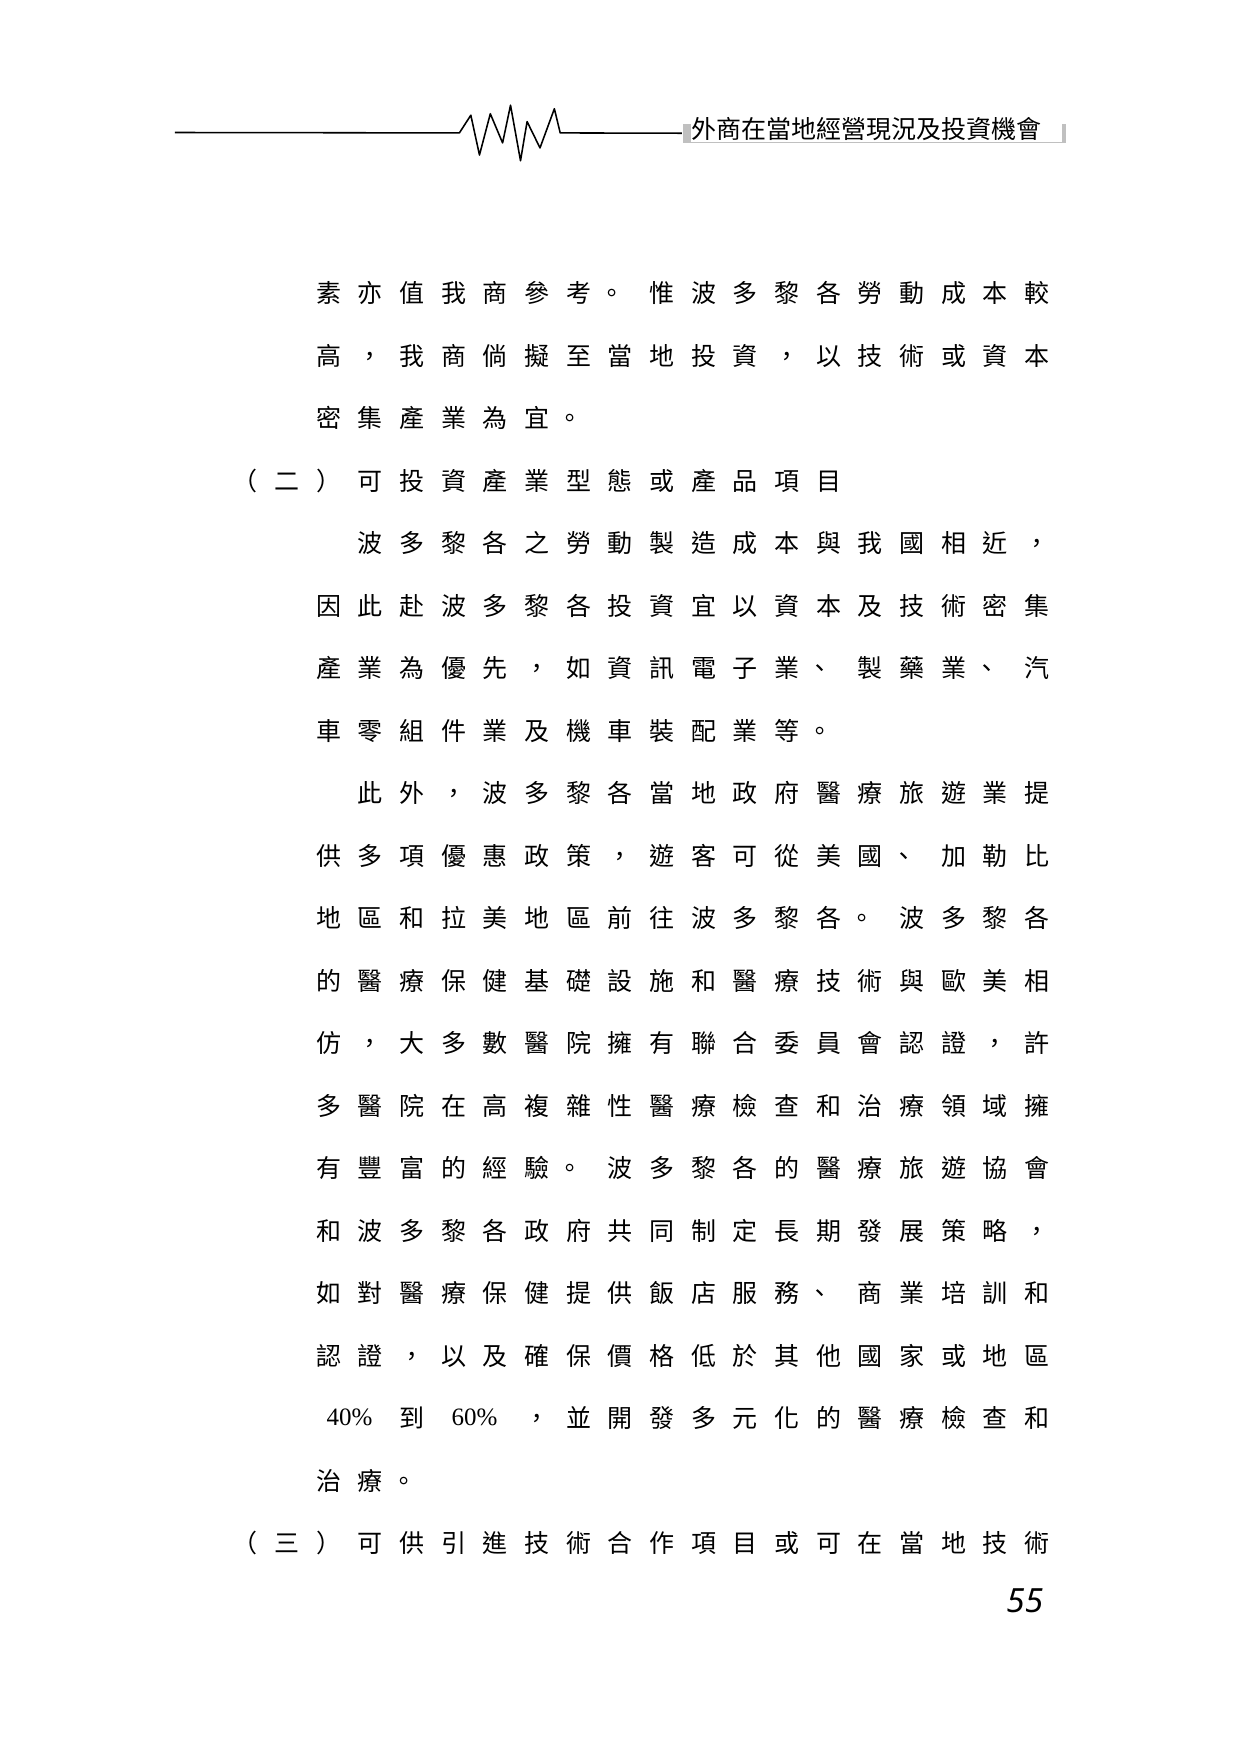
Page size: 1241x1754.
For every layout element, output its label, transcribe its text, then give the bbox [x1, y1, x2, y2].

text 素亦值我商參考。惟波多黎各勞動成本較高，我商倘擬至當地投資，以技術或資本密集產業為宜。 [281, 250, 1058, 438]
text （二）可投資產業型態或產品項目 [207, 438, 1058, 500]
text 此外，波多黎各當地政府醫療旅遊業提供多項優惠政策，遊客可從美國、加勒比地區和拉美地區前往波多黎各。波多黎各的醫療保健基礎設施和醫療技術與歐美相仿，大多數醫院擁有聯合委員會認證，許多醫院在高複雜性醫療檢查和治療領域擁有豐富的經驗。波多黎各的醫療旅遊協會和波多黎各政府共同制定長期發展策略，如對醫療保健提供飯店服務、商業培訓和認證，以及確保價格低於其他國家或地區40%到60%，並開發多元化的醫療檢查和治療。 [281, 750, 1058, 1500]
text （三）可供引進技術合作項目或可在當地技術 [207, 1500, 1058, 1563]
text 波多黎各之勞動製造成本與我國相近，因此赴波多黎各投資宜以資本及技術密集產業為優先，如資訊電子業、製藥業、汽車零組件業及機車裝配業等。 [281, 500, 1058, 750]
